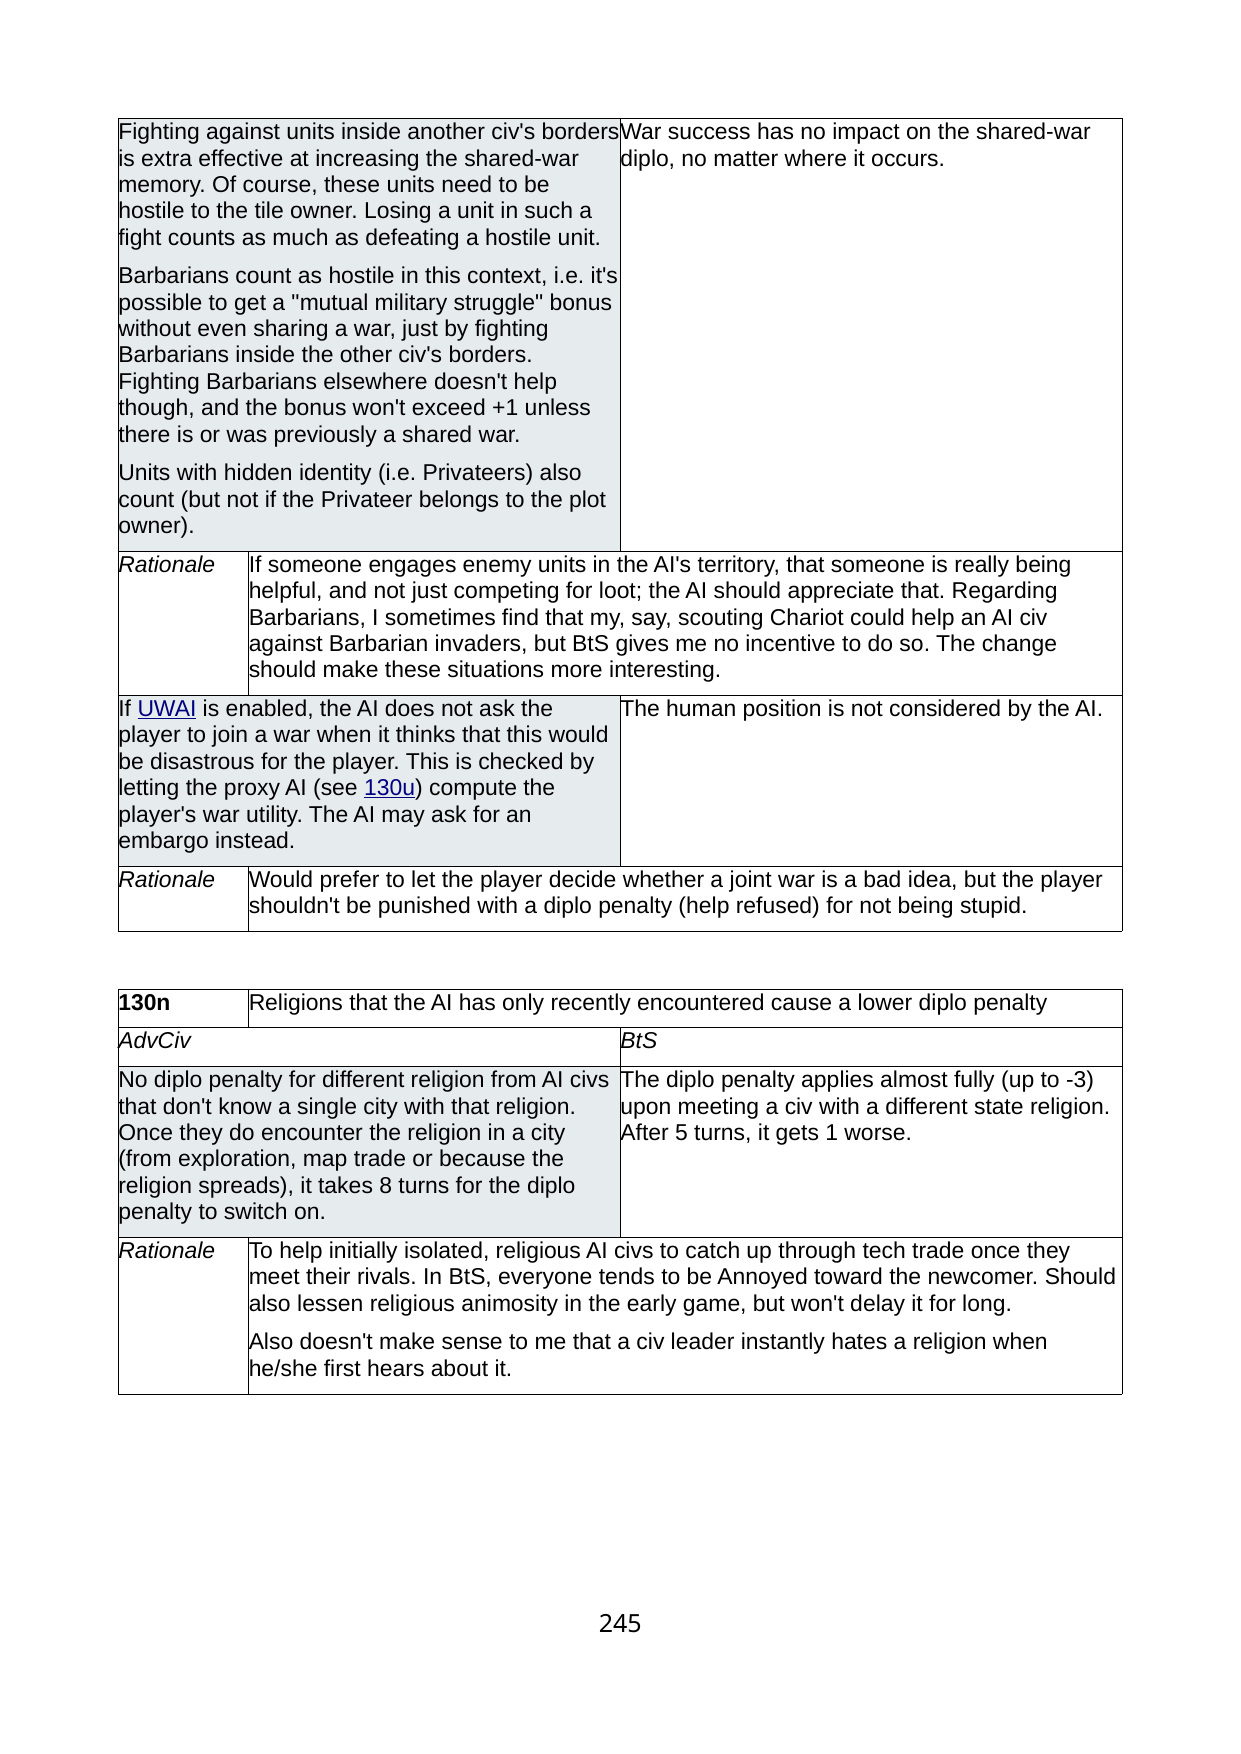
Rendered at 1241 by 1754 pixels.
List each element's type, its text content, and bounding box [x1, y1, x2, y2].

table_cell No diplo penalty for different religion from AI civs that don't know a single city with that religion. Once they do encounter the religion in a city (from exploration, map trade or because the religion spreads), it takes 8 turns for the diplo penalty to switch on. [119, 1067, 620, 1237]
table_cell Fighting against units inside another civ's borders is extra effective at increasing the shared-war memory. Of course, these units need to be hostile to the tile owner. Losing a unit in such a fight counts as much as defeating a hostile unit. Barbarians count as hostile in this context, i.e. it's possible to get a "mutual military struggle" bonus without even sharing a war, just by fighting Barbarians inside the other civ's borders. Fighting Barbarians elsewhere doesn't help though, and the bonus won't exceed +1 unless there is or was previously a shared war. Units with hidden identity (i.e. Privateers) also count (but not if the Privateer belongs to the plot owner). [119, 119, 620, 551]
table_cell War success has no impact on the shared-war diplo, no matter where it occurs. [621, 119, 1122, 551]
table_cell BtS [621, 1028, 1122, 1066]
table_cell Would prefer to let the player decide whether a joint war is a bad idea, but the player shouldn't be punished with a diplo penalty (help refused) for not being stupid. [249, 867, 1122, 931]
table_cell If UWAI is enabled, the AI does not ask the player to join a war when it thinks that this would be disastrous for the player. This is checked by letting the proxy AI (see 130u) compute the player's war utility. The AI may ask for an embargo instead. [119, 696, 620, 866]
table_cell AdvCiv [119, 1028, 620, 1066]
table_cell Rationale [119, 552, 248, 695]
table_cell The human position is not considered by the AI. [621, 696, 1122, 866]
table_cell Rationale [119, 1238, 248, 1393]
table_cell To help initially isolated, religious AI civs to catch up through tech trade once they meet their rivals. In BtS, everyone tends to be Annoyed toward the newcomer. Should also lessen religious animosity in the early game, but won't delay it for long. Also doesn't make sense to me that a civ leader instantly hates a religion when he/she first hears about it. [249, 1238, 1122, 1393]
table_header 130n [119, 990, 248, 1027]
table_cell If someone engages enemy units in the AI's territory, that someone is really being helpful, and not just competing for loot; the AI should appreciate that. Regarding Barbarians, I sometimes find that my, say, scouting Chariot could help an AI civ against Barbarian invaders, but BtS gives me no incentive to do so. The change should make these situations more interesting. [249, 552, 1122, 695]
table_cell Rationale [119, 867, 248, 931]
table_cell The diplo penalty applies almost fully (up to -3) upon meeting a civ with a different state religion. After 5 turns, it gets 1 worse. [621, 1067, 1122, 1237]
table_header Religions that the AI has only recently encountered cause a lower diplo penalty [249, 990, 1122, 1027]
